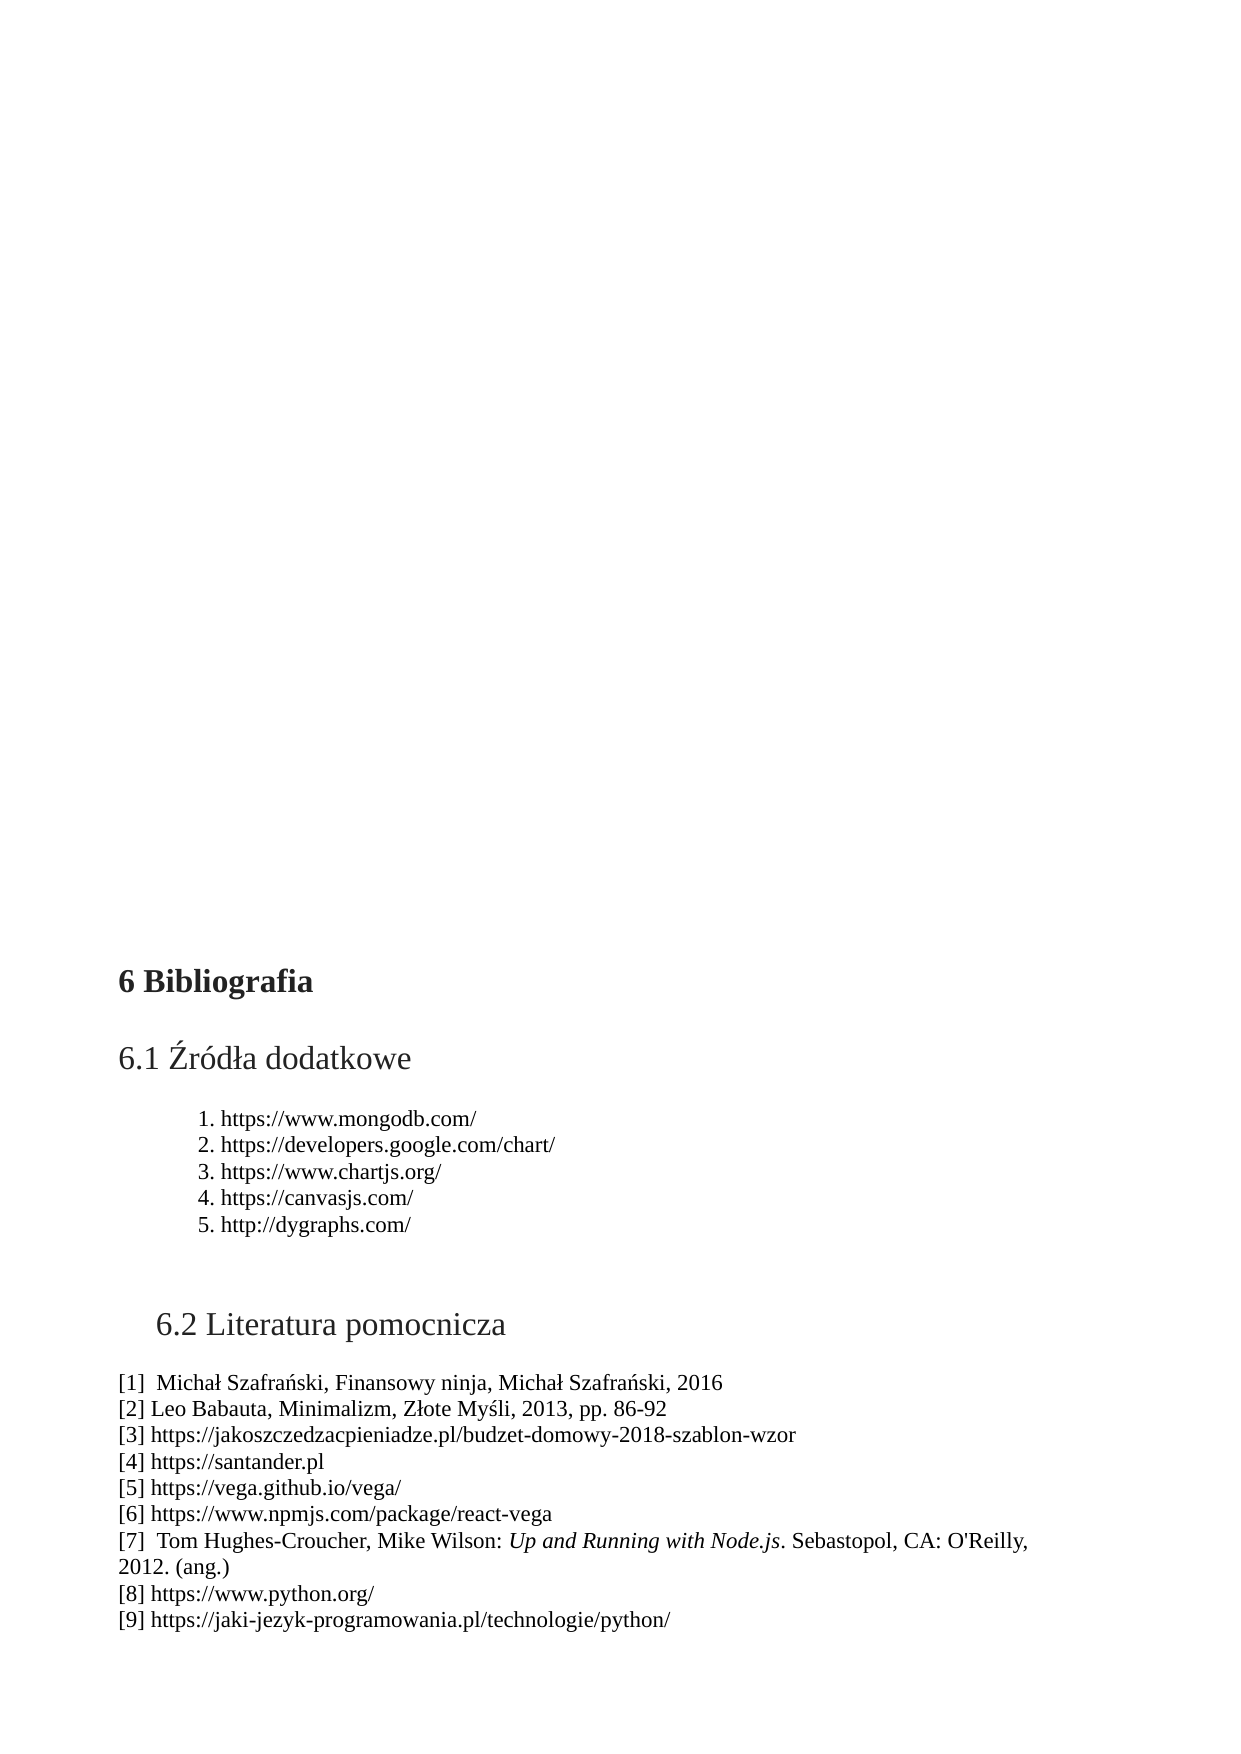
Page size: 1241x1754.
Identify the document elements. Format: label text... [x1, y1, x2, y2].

text 3. https://www.chartjs.org/ [118, 1158, 1122, 1184]
text 5. http://dygraphs.com/ [118, 1211, 1122, 1237]
text 2. https://developers.google.com/chart/ [118, 1132, 1122, 1158]
text [9] https://jaki-jezyk-programowania.pl/technologie/python/ [118, 1606, 1122, 1632]
text [1] Michał Szafrański, Finansowy ninja, Michał Szafrański, 2016 [118, 1369, 1122, 1395]
text [5] https://vega.github.io/vega/ [118, 1474, 1122, 1501]
text [4] https://santander.pl [118, 1448, 1122, 1474]
text 1. https://www.mongodb.com/ [156, 1105, 1122, 1132]
text 6.2 Literatura pomocnicza [156, 1304, 1122, 1342]
text 6.1 Źródła dodatkowe [118, 1000, 1122, 1076]
text [3] https://jakoszczedzacpieniadze.pl/budzet-domowy-2018-szablon-wzor [118, 1421, 1122, 1448]
text 6 Bibliografia [118, 961, 1122, 1000]
text [2] Leo Babauta, Minimalizm, Złote Myśli, 2013, pp. 86-92 [118, 1395, 1122, 1421]
text 4. https://canvasjs.com/ [118, 1184, 1122, 1211]
text [7] Tom Hughes-Croucher, Mike Wilson: Up and Running with Node.js. Sebastopol, CA: O'Reilly, 2012. (ang.) [118, 1527, 1122, 1579]
text [6] https://www.npmjs.com/package/react-vega [118, 1501, 1122, 1527]
text [8] https://www.python.org/ [118, 1579, 1122, 1606]
